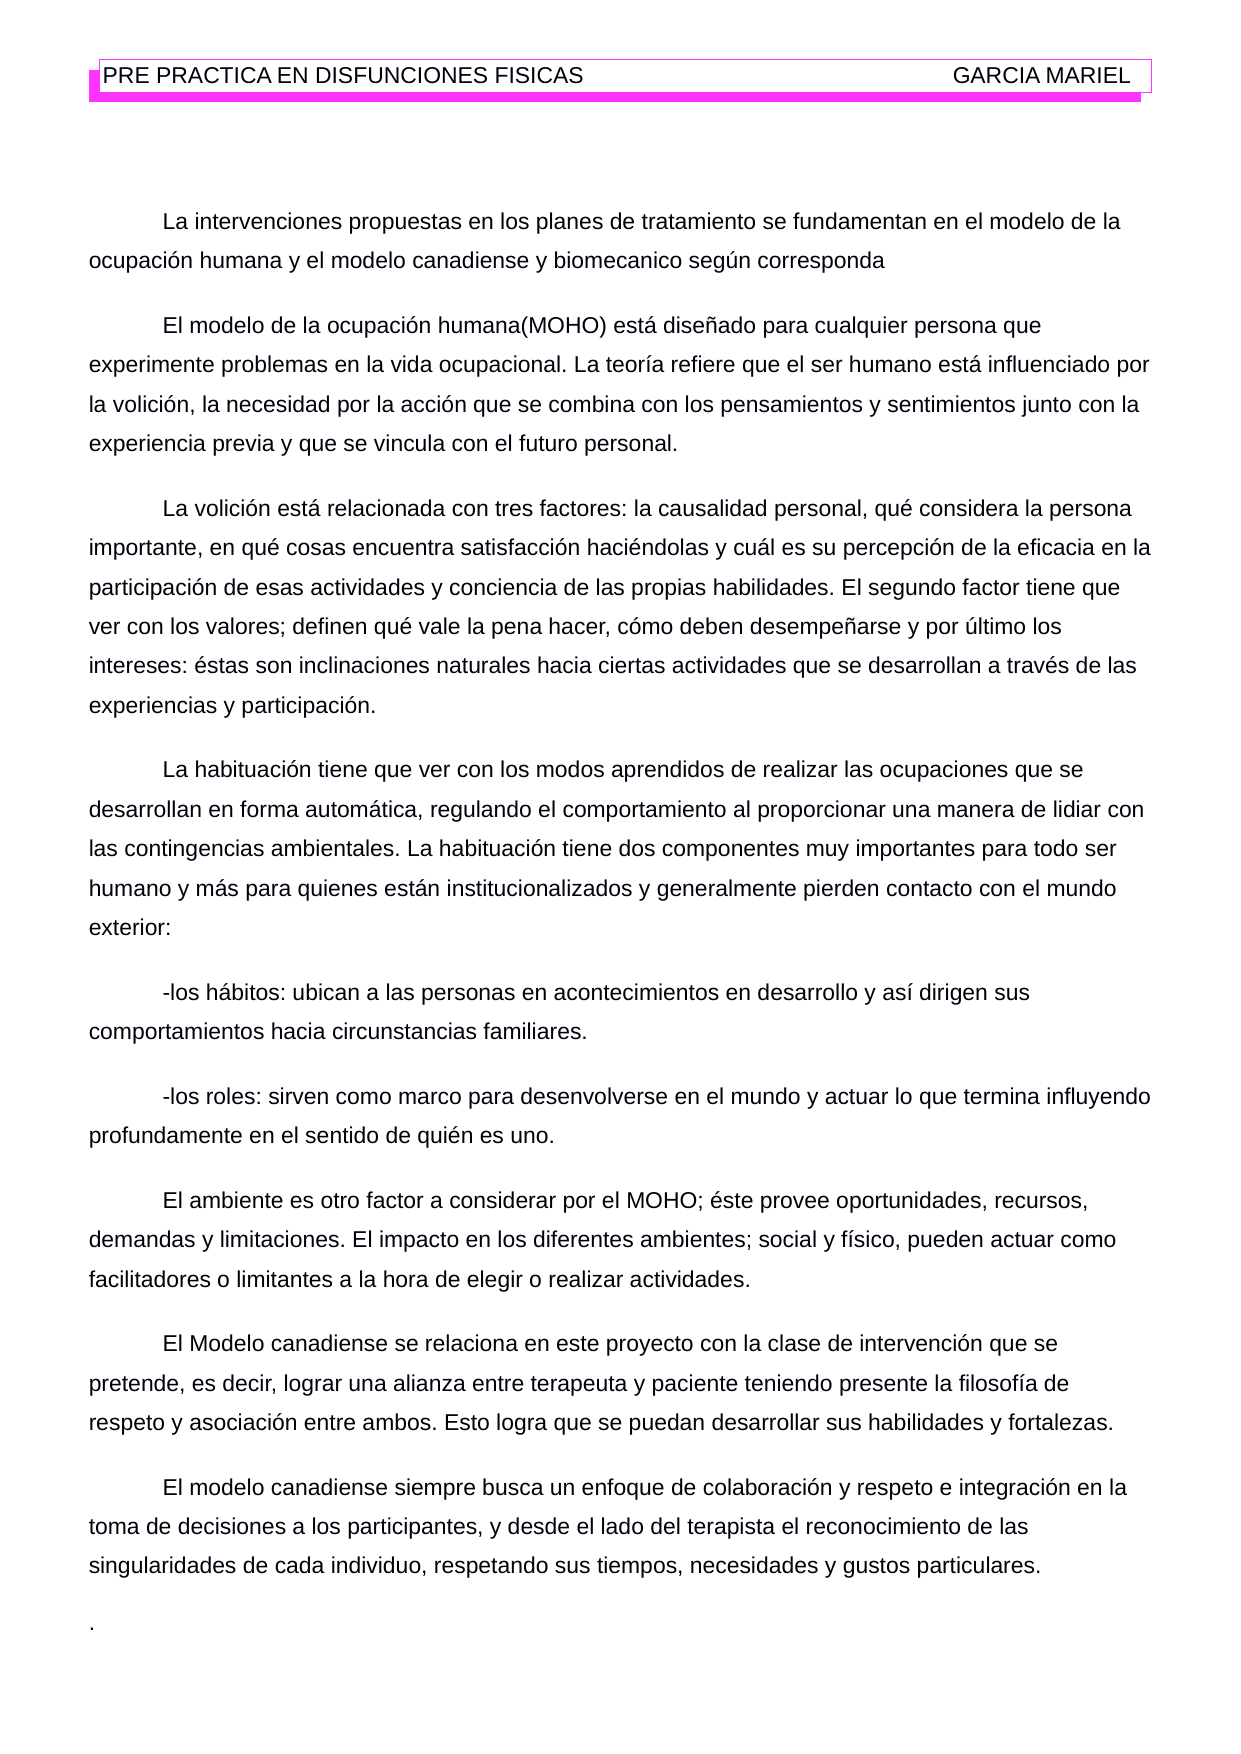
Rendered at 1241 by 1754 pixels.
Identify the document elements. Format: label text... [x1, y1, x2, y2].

text La intervenciones propuestas en los planes de tratamiento se fundamentan en el modelo de la ocupación humana y el modelo canadiense y biomecanico según corresponda [88, 208, 1152, 273]
text El Modelo canadiense se relaciona en este proyecto con la clase de intervención que se pretende, es decir, lograr una alianza entre terapeuta y paciente teniendo presente la filosofía de respeto y asociación entre ambos. Esto logra que se puedan desarrollar sus habilidades y fortalezas. [88, 1330, 1152, 1435]
text El ambiente es otro factor a considerar por el MOHO; éste provee oportunidades, recursos, demandas y limitaciones. El impacto en los diferentes ambientes; social y físico, pueden actuar como facilitadores o limitantes a la hora de elegir o realizar actividades. [88, 1187, 1152, 1292]
text La habituación tiene que ver con los modos aprendidos de realizar las ocupaciones que se desarrollan en forma automática, regulando el comportamiento al proporcionar una manera de lidiar con las contingencias ambientales. La habituación tiene dos componentes muy importantes para todo ser humano y más para quienes están institucionalizados y generalmente pierden contacto con el mundo exterior: [88, 756, 1152, 941]
text La volición está relacionada con tres factores: la causalidad personal, qué considera la persona importante, en qué cosas encuentra satisfacción haciéndolas y cuál es su percepción de la eficacia en la participación de esas actividades y conciencia de las propias habilidades. El segundo factor tiene que ver con los valores; definen qué vale la pena hacer, cómo deben desempeñarse y por último los intereses: éstas son inclinaciones naturales hacia ciertas actividades que se desarrollan a través de las experiencias y participación. [88, 494, 1152, 718]
text -los roles: sirven como marco para desenvolverse en el mundo y actuar lo que termina influyendo profundamente en el sentido de quién es uno. [88, 1083, 1152, 1148]
text -los hábitos: ubican a las personas en acontecimientos en desarrollo y así dirigen sus comportamientos hacia circunstancias familiares. [88, 979, 1152, 1044]
text El modelo de la ocupación humana(MOHO) está diseñado para cualquier persona que experimente problemas en la vida ocupacional. La teoría refiere que el ser humano está influenciado por la volición, la necesidad por la acción que se combina con los pensamientos y sentimientos junto con la experiencia previa y que se vincula con el futuro personal. [88, 312, 1152, 456]
text . [88, 1609, 1152, 1635]
text El modelo canadiense siempre busca un enfoque de colaboración y respeto e integración en la toma de decisiones a los participantes, y desde el lado del terapista el reconocimiento de las singularidades de cada individuo, respetando sus tiempos, necesidades y gustos particulares. [88, 1473, 1152, 1579]
